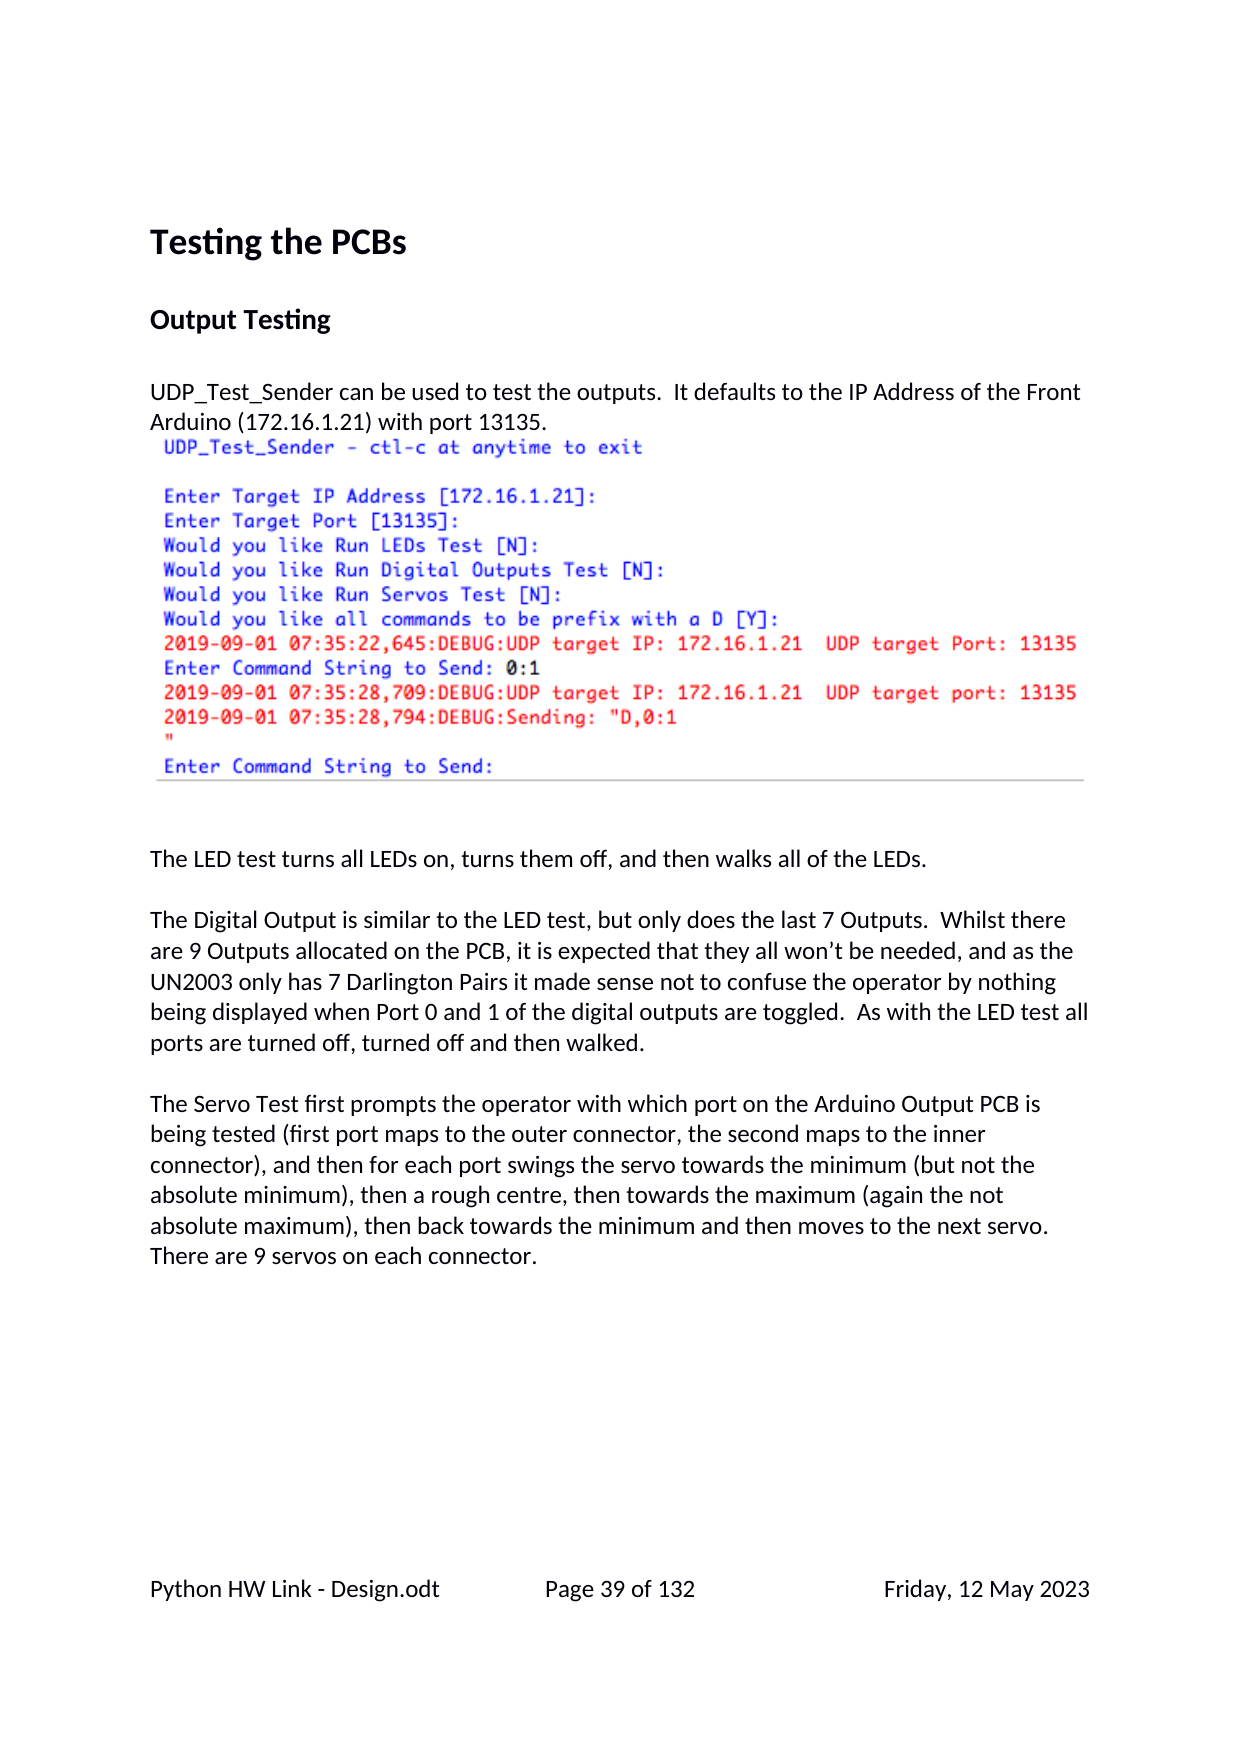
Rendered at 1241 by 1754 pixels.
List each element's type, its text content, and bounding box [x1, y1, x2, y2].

text The LED test turns all LEDs on, turns them off, and then walks all of the LEDs. [150, 843, 1090, 874]
text The Servo Test first prompts the operator with which port on the Arduino Output PCB is being tested (first port maps to the outer connector, the second maps to the inner connector), and then for each port swings the servo towards the minimum (but not the absolute minimum), then a rough centre, then towards the maximum (again the not absolute maximum), then back towards the minimum and then moves to the next servo. There are 9 servos on each connector. [150, 1088, 1090, 1271]
text UDP_Test_Sender can be used to test the outputs. It defaults to the IP Address of the Front Arduino (172.16.1.21) with port 13135. [150, 376, 1090, 437]
picture [156, 436, 1084, 783]
subtitle Output Testing [150, 301, 1090, 337]
subtitle Testing the PCBs [150, 218, 1090, 264]
text The Digital Output is similar to the LED test, but only does the last 7 Outputs. Whilst there are 9 Outputs allocated on the PCB, it is expected that they all won’t be needed, and as the UN2003 only has 7 Darlington Pairs it made sense not to confuse the operator by nothing being displayed when Port 0 and 1 of the digital outputs are toggled. As with the LED test all ports are turned off, turned off and then walked. [150, 904, 1090, 1057]
